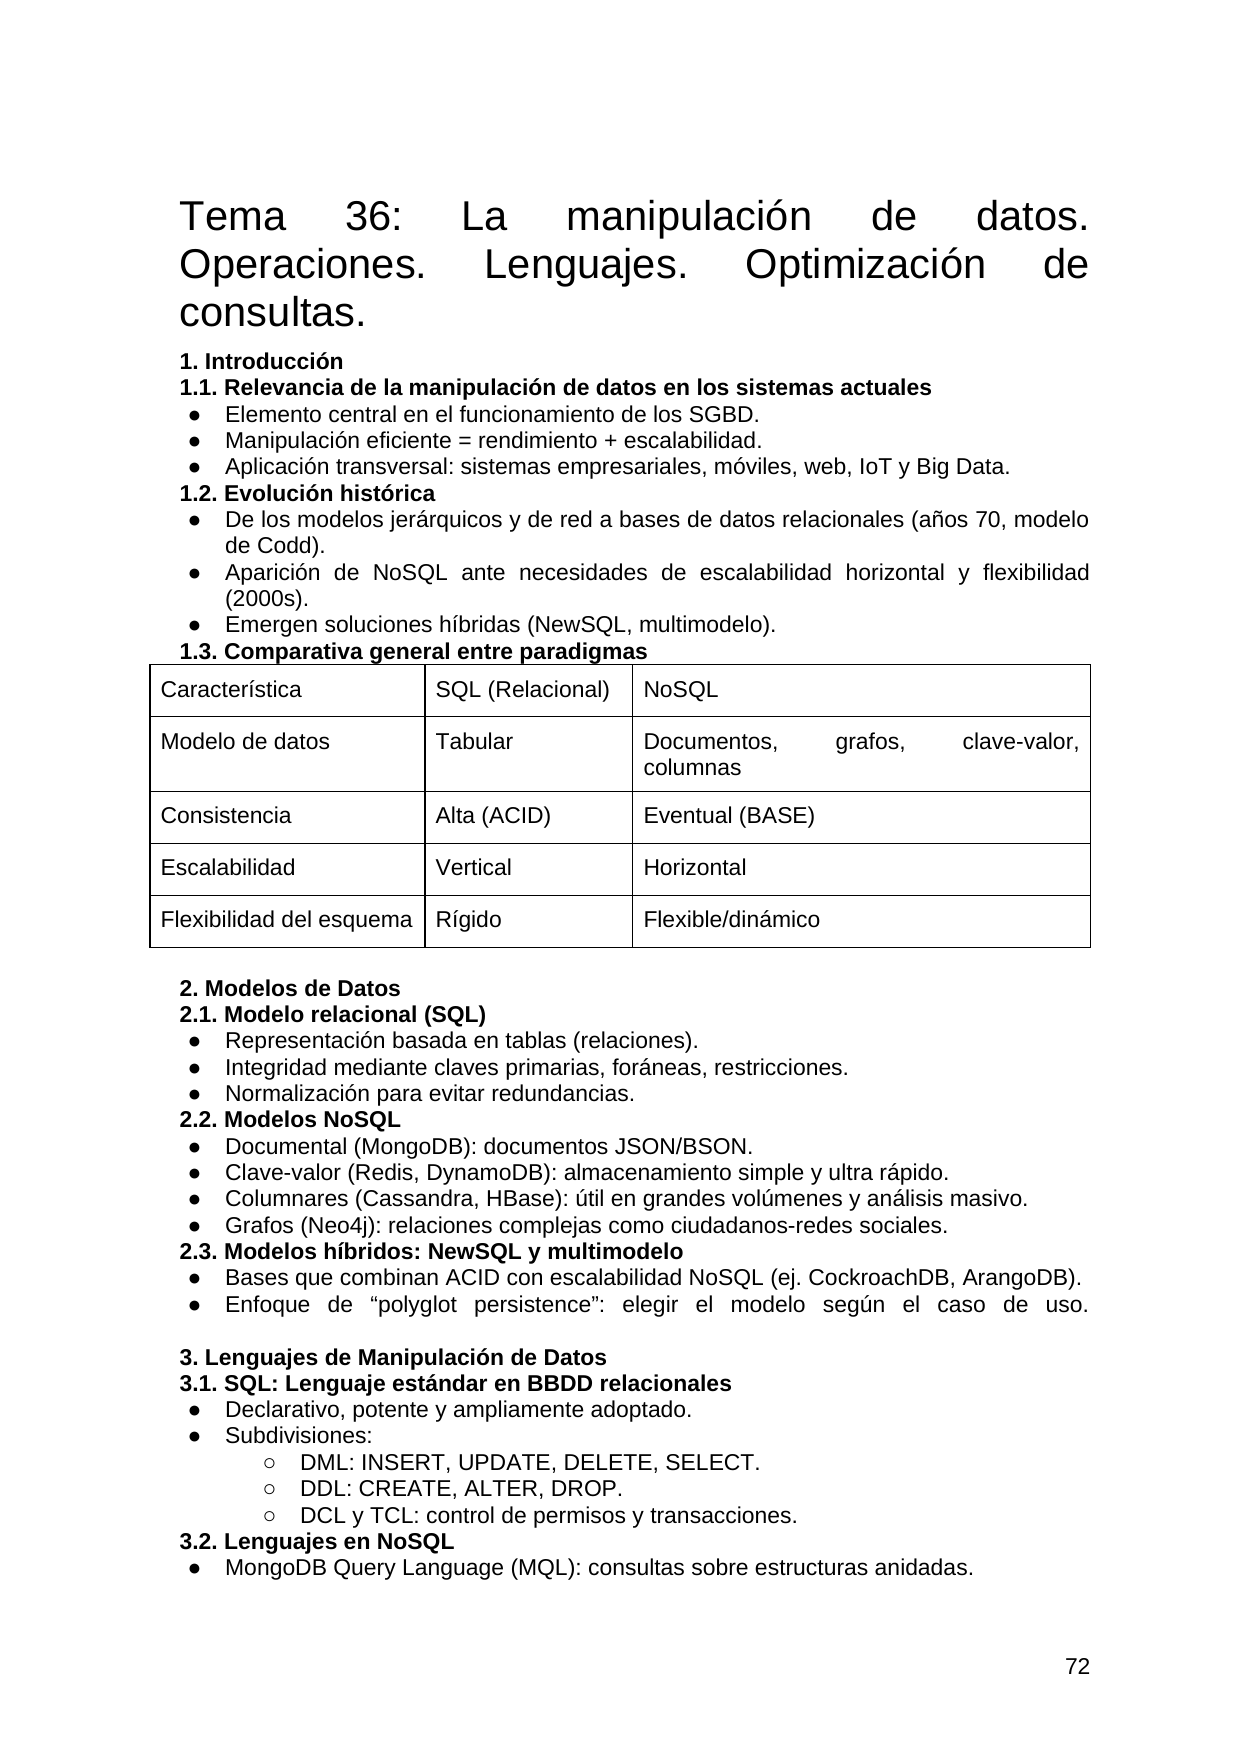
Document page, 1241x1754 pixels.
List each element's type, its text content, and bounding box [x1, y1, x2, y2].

table_cell Eventual (BASE) [633, 792, 1090, 843]
list Integridad mediante claves primarias, foráneas, restricciones. [187, 1053, 1090, 1080]
list Aparición de NoSQL ante necesidades de escalabilidad horizontal y flexibilidad (2000s). [187, 559, 1090, 611]
text 3. Lenguajes de Manipulación de Datos [179, 1343, 1090, 1370]
list Declarativo, potente y ampliamente adoptado. [187, 1396, 1090, 1422]
list Subdivisiones: [187, 1422, 1090, 1449]
text 1.1. Relevancia de la manipulación de datos en los sistemas actuales [179, 374, 1090, 401]
table_cell Escalabilidad [151, 844, 424, 895]
text 1.3. Comparativa general entre paradigmas [179, 638, 1090, 664]
list Grafos (Neo4j): relaciones complejas como ciudadanos-redes sociales. [187, 1212, 1090, 1238]
text 2. Modelos de Datos [179, 974, 1090, 1001]
list DCL y TCL: control de permisos y transacciones. [262, 1502, 1090, 1528]
list Manipulación eficiente = rendimiento + escalabilidad. [187, 427, 1090, 453]
table_header Característica [151, 665, 424, 716]
table_cell Horizontal [633, 844, 1090, 895]
table_header NoSQL [633, 665, 1090, 716]
text 1.2. Evolución histórica [179, 480, 1090, 506]
table_cell Alta (ACID) [426, 792, 632, 843]
list Emergen soluciones híbridas (NewSQL, multimodelo). [187, 611, 1090, 638]
list DDL: CREATE, ALTER, DROP. [262, 1475, 1090, 1502]
text 2.2. Modelos NoSQL [179, 1106, 1090, 1133]
list Clave-valor (Redis, DynamoDB): almacenamiento simple y ultra rápido. [187, 1159, 1090, 1185]
text 2.3. Modelos híbridos: NewSQL y multimodelo [179, 1238, 1090, 1264]
list DML: INSERT, UPDATE, DELETE, SELECT. [262, 1449, 1090, 1475]
list Representación basada en tablas (relaciones). [187, 1027, 1090, 1053]
table_cell Flexibilidad del esquema [151, 896, 424, 947]
table_cell Rígido [426, 896, 632, 947]
list Columnares (Cassandra, HBase): útil en grandes volúmenes y análisis masivo. [187, 1185, 1090, 1212]
list De los modelos jerárquicos y de red a bases de datos relacionales (años 70, modelo de Codd). [187, 506, 1090, 559]
list Enfoque de “polyglot persistence”: elegir el modelo según el caso de uso. [187, 1291, 1090, 1343]
table_cell Documentos, grafos, clave-valor, columnas [633, 717, 1090, 791]
list Aplicación transversal: sistemas empresariales, móviles, web, IoT y Big Data. [187, 453, 1090, 480]
list MongoDB Query Language (MQL): consultas sobre estructuras anidadas. [187, 1554, 1090, 1581]
list Bases que combinan ACID con escalabilidad NoSQL (ej. CockroachDB, ArangoDB). [187, 1264, 1090, 1291]
text 3.2. Lenguajes en NoSQL [179, 1528, 1090, 1554]
table_cell Vertical [426, 844, 632, 895]
table_cell Consistencia [151, 792, 424, 843]
subtitle Tema 36: La manipulación de datos. Operaciones. Lenguajes. Optimización de consultas. [179, 192, 1090, 335]
text 1. Introducción [179, 348, 1090, 374]
table_cell Flexible/dinámico [633, 896, 1090, 947]
list Normalización para evitar redundancias. [187, 1080, 1090, 1106]
text 2.1. Modelo relacional (SQL) [179, 1001, 1090, 1027]
list Elemento central en el funcionamiento de los SGBD. [187, 401, 1090, 427]
table_header SQL (Relacional) [426, 665, 632, 716]
list Documental (MongoDB): documentos JSON/BSON. [187, 1133, 1090, 1159]
table_cell Tabular [426, 717, 632, 791]
table_cell Modelo de datos [151, 717, 424, 791]
text 3.1. SQL: Lenguaje estándar en BBDD relacionales [179, 1370, 1090, 1396]
